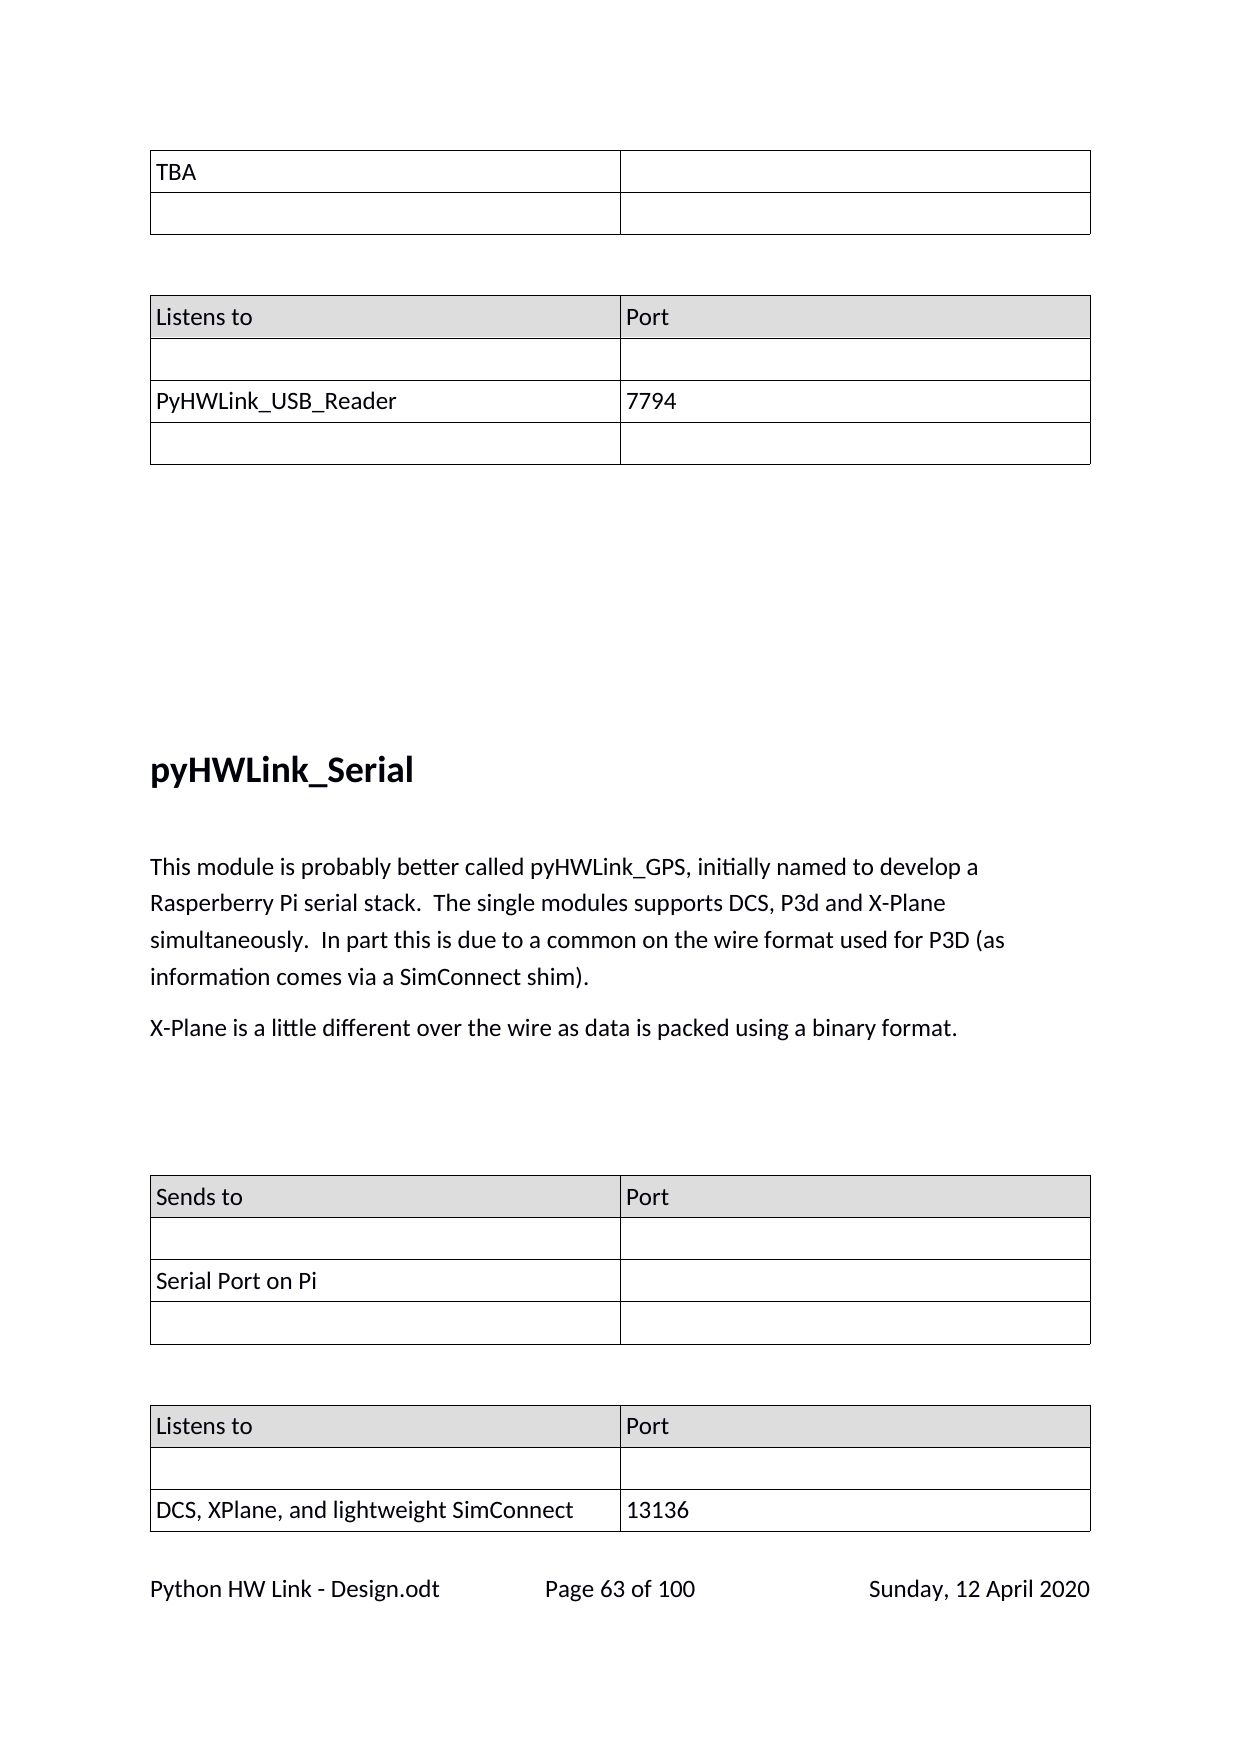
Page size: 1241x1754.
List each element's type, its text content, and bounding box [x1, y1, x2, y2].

table_cell DCS, XPlane, and lightweight SimConnect [151, 1490, 620, 1531]
table_cell [151, 193, 620, 234]
table_header Port [621, 1406, 1090, 1447]
table_header Port [621, 296, 1090, 337]
table_cell [151, 339, 620, 379]
table_cell 7794 [621, 381, 1090, 422]
table_cell [621, 1260, 1090, 1301]
table_cell 13136 [621, 1490, 1090, 1531]
table_cell [621, 1218, 1090, 1259]
table_header Listens to [151, 296, 620, 337]
text X-Plane is a little different over the wire as data is packed using a binary format. [150, 1012, 1090, 1042]
table_cell [621, 423, 1090, 464]
table_cell [621, 193, 1090, 234]
table_cell [621, 1448, 1090, 1489]
table_cell [621, 1302, 1090, 1343]
text This module is probably better called pyHWLink_GPS, initially named to develop a Rasperberry Pi serial stack. The single modules supports DCS, P3d and X-Plane simultaneously. In part this is due to a common on the wire format used for P3D (as information comes via a SimConnect shim). [150, 851, 1090, 991]
table_cell [151, 423, 620, 464]
subtitle pyHWLink_Serial [150, 746, 1090, 791]
table_cell [151, 1448, 620, 1489]
table_cell [621, 339, 1090, 379]
table_cell PyHWLink_USB_Reader [151, 381, 620, 422]
table_cell [151, 1218, 620, 1259]
table_cell Serial Port on Pi [151, 1260, 620, 1301]
table_header Sends to [151, 1176, 620, 1217]
table_header Listens to [151, 1406, 620, 1447]
table_cell TBA [151, 151, 620, 192]
table_cell [151, 1302, 620, 1343]
table_cell [621, 151, 1090, 192]
table_header Port [621, 1176, 1090, 1217]
